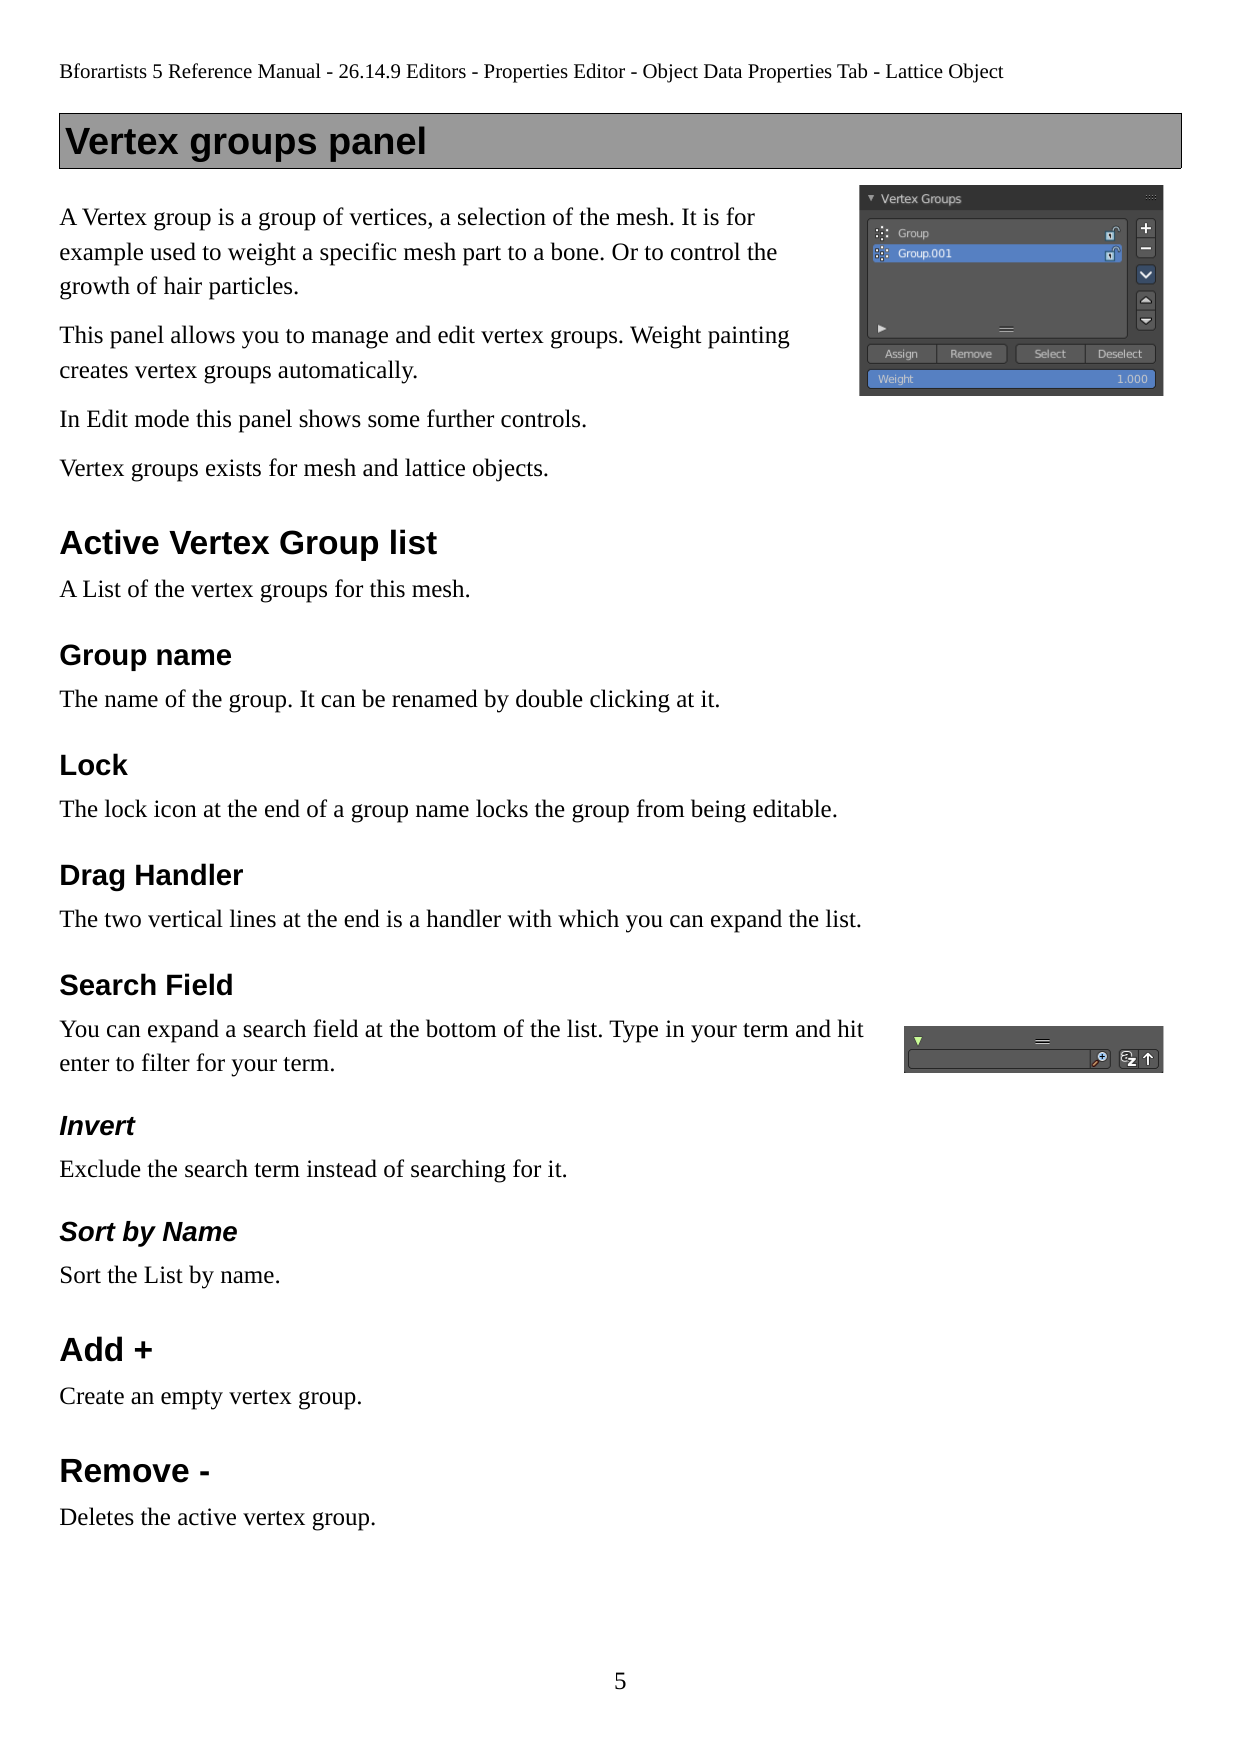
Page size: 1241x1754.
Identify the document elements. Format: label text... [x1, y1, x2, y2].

text This panel allows you to manage and edit vertex groups. Weight painting creates vertex groups automatically. [59, 320, 859, 384]
text The two vertical lines at the end is a handler with which you can expand the list. [59, 904, 1181, 932]
subtitle Group name [59, 638, 1181, 671]
subtitle Drag Handler [59, 857, 1181, 891]
subtitle Sort by Name [59, 1216, 1181, 1247]
text Create an empty vertex group. [59, 1381, 1181, 1410]
text Sort the List by name. [59, 1260, 1181, 1289]
text Vertex groups exists for mesh and lattice objects. [59, 453, 1181, 482]
subtitle Add + [59, 1330, 1181, 1368]
text In Edit mode this panel shows some further controls. [59, 404, 1181, 433]
subtitle Lock [59, 748, 1181, 781]
text The lock icon at the end of a group name locks the group from being editable. [59, 794, 1181, 823]
picture [904, 1026, 1164, 1073]
subtitle Search Field [59, 967, 1181, 1001]
text You can expand a search field at the bottom of the list. Type in your term and hit enter to filter for your term. [59, 1014, 1181, 1077]
picture [859, 185, 1164, 396]
subtitle Invert [59, 1110, 1181, 1142]
text Exclude the search term instead of searching for it. [59, 1154, 1181, 1183]
text Deletes the active vertex group. [59, 1502, 1181, 1531]
text The name of the group. It can be renamed by double clicking at it. [59, 684, 1181, 713]
subtitle Active Vertex Group list [59, 523, 1181, 562]
text A Vertex group is a group of vertices, a selection of the mesh. It is for example used to weight a specific mesh part to a bone. Or to control the growth of hair particles. [59, 169, 1181, 300]
text A List of the vertex groups for this mesh. [59, 574, 1181, 603]
subtitle Remove - [59, 1451, 1181, 1489]
table_header Vertex groups panel [60, 114, 1181, 168]
